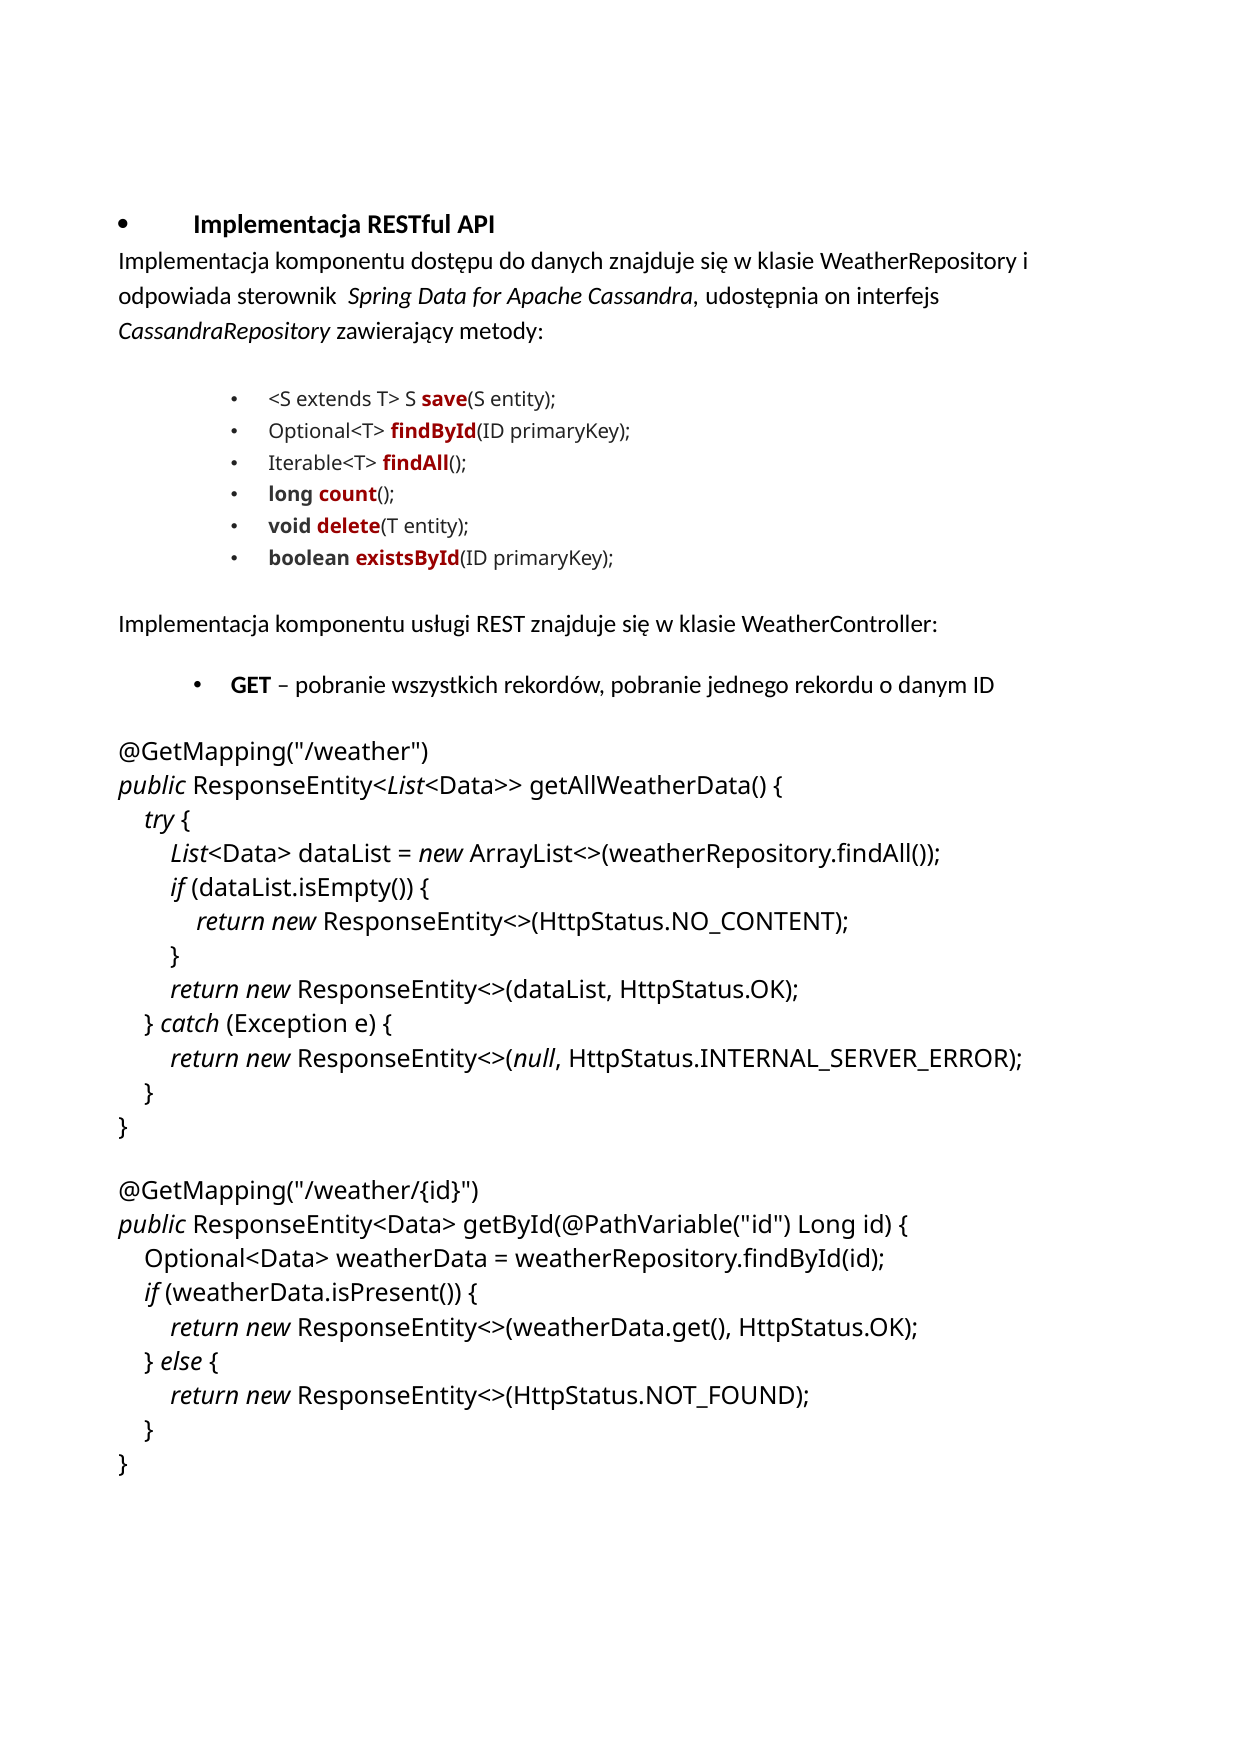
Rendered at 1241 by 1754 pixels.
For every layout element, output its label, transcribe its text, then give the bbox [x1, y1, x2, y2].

list Implementacja komponentu dostępu do danych znajduje się w klasie WeatherRepository i odpowiada sterownik Spring Data for Apache Cassandra, udostępnia on interfejs CassandraRepository zawierający metody: [118, 245, 1122, 345]
list void delete(T entity); [231, 512, 1122, 539]
text @GetMapping("/weather") public ResponseEntity<List<Data>> getAllWeatherData() { try { List<Data> dataList = new ArrayList<>(weatherRepository.findAll()); if (dataList.isEmpty()) { return new ResponseEntity<>(HttpStatus.NO_CONTENT); } return new ResponseEntity<>(dataList, HttpStatus.OK); } catch (Exception e) { return new ResponseEntity<>(null, HttpStatus.INTERNAL_SERVER_ERROR); } } @GetMapping("/weather/{id}") public ResponseEntity<Data> getById(@PathVariable("id") Long id) { Optional<Data> weatherData = weatherRepository.findById(id); if (weatherData.isPresent()) { return new ResponseEntity<>(weatherData.get(), HttpStatus.OK); } else { return new ResponseEntity<>(HttpStatus.NOT_FOUND); } } [118, 734, 1122, 1479]
list Optional<T> findById(ID primaryKey); [231, 417, 1122, 444]
list Implementacja RESTful API [118, 207, 1122, 240]
list Iterable<T> findAll(); [231, 448, 1122, 476]
list <S extends T> S save(S entity); [231, 385, 1122, 412]
list long count(); [231, 480, 1122, 508]
list boolean existsById(ID primaryKey); [231, 544, 1122, 571]
text Implementacja komponentu usługi REST znajduje się w klasie WeatherController: [118, 608, 1122, 638]
list GET – pobranie wszystkich rekordów, pobranie jednego rekordu o danym ID [193, 669, 1122, 699]
